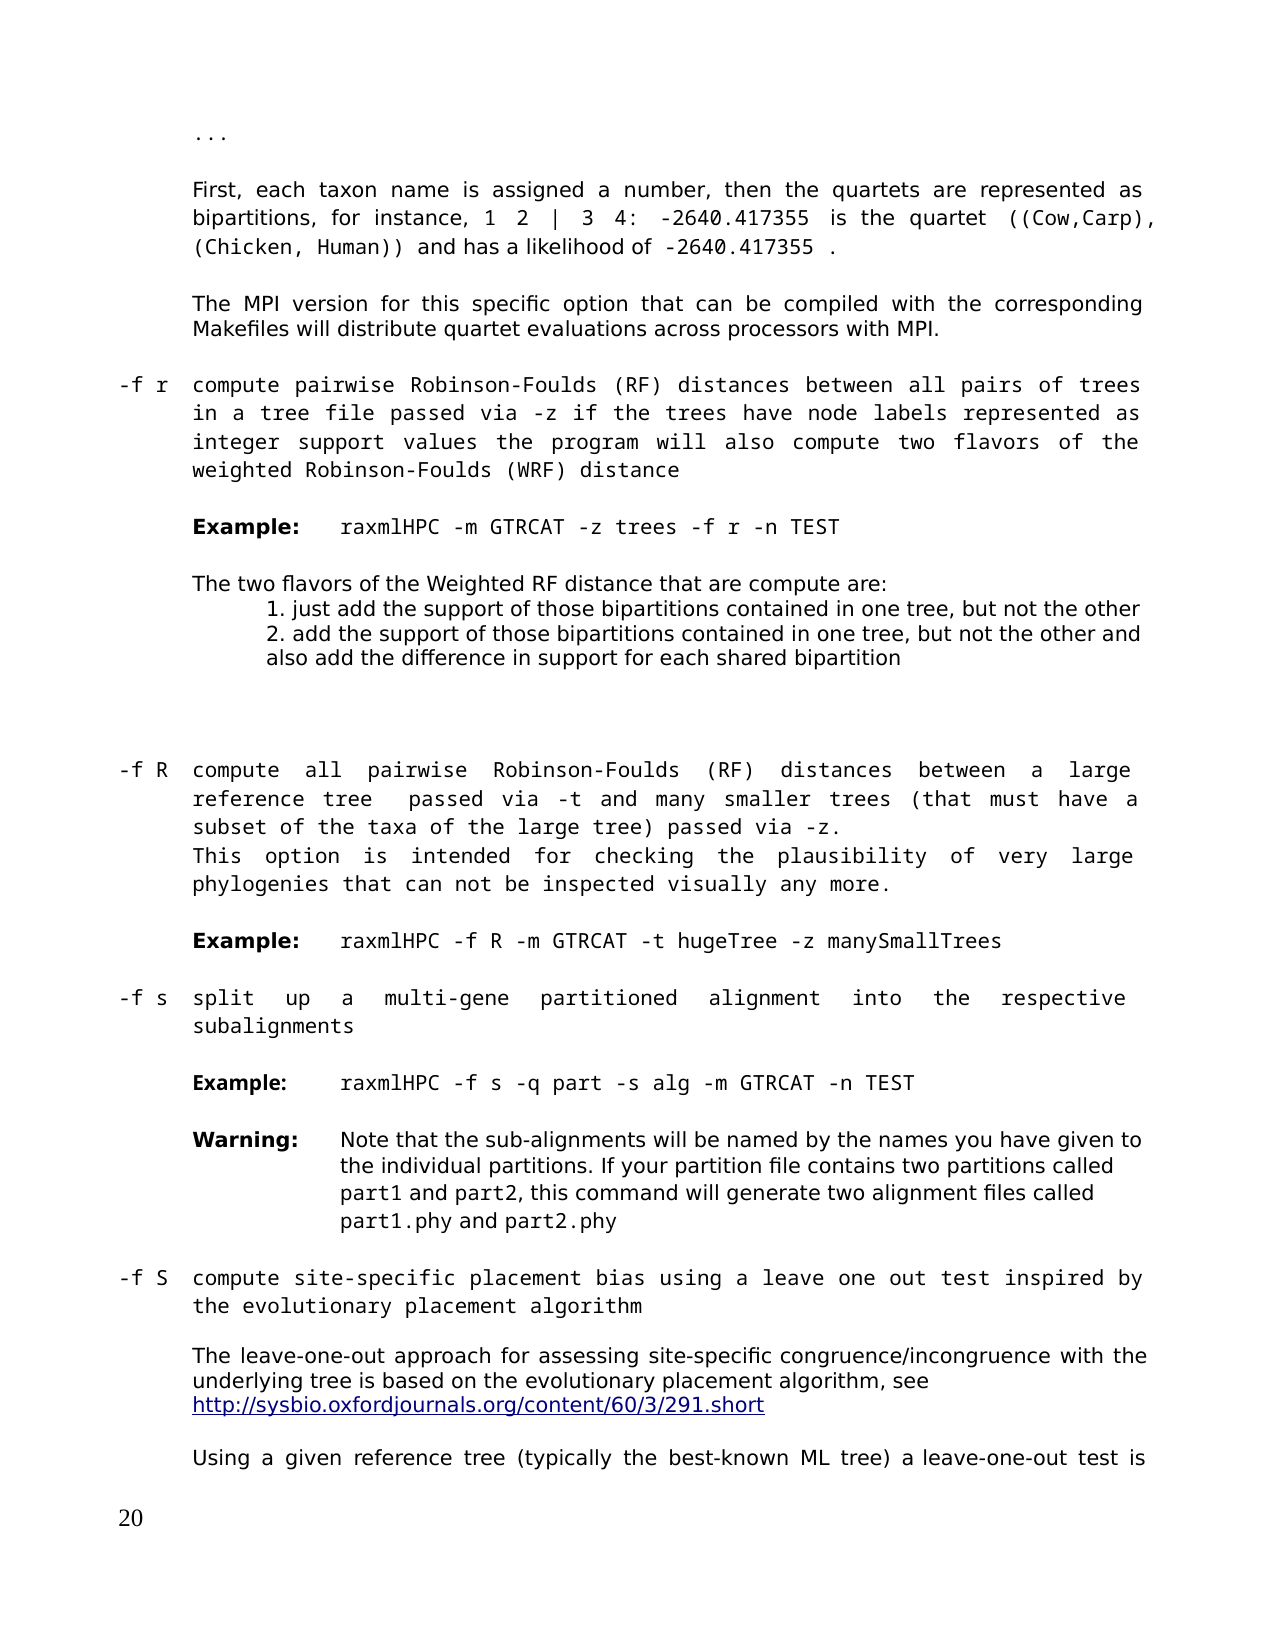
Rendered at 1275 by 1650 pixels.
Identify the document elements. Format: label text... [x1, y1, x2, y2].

text Example: raxmlHPC -f R -m GTRCAT -t hugeTree -z manySmallTrees [118, 926, 1157, 954]
text First, each taxon name is assigned a number, then the quartets are represented as bipartitions, for instance, 1 2 | 3 4: -2640.417355 is the quartet ((Cow,Carp), (Chicken, Human)) and has a likelihood of -2640.417355 . [118, 175, 1157, 260]
text 2. add the support of those bipartitions contained in one tree, but not the other and also add the difference in support for each shared bipartition [118, 622, 1157, 670]
text Example: raxmlHPC -m GTRCAT -z trees -f r -n TEST [118, 512, 1157, 541]
text This option is intended for checking the plausibility of very large phylogenies that can not be inspected visually any more. [118, 841, 1157, 898]
text ... [118, 118, 1157, 147]
text The leave-one-out approach for assessing site-specific congruence/incongruence with the underlying tree is based on the evolutionary placement algorithm, see [118, 1344, 1157, 1393]
text The two flavors of the Weighted RF distance that are compute are: [118, 569, 1157, 597]
text Using a given reference tree (typically the best-known ML tree) a leave-one-out test is [118, 1446, 1157, 1470]
text Example: raxmlHPC -f s -q part -s alg -m GTRCAT -n TEST [118, 1068, 1157, 1097]
text -f R compute all pairwise Robinson-Foulds (RF) distances between a large reference tree passed via -t and many smaller trees (that must have a subset of the taxa of the large tree) passed via -z. [118, 756, 1157, 841]
text http://sysbio.oxfordjournals.org/content/60/3/291.short [118, 1393, 1157, 1446]
text -f s split up a multi-gene partitioned alignment into the respective subalignments [118, 983, 1157, 1040]
text Warning: Note that the sub-alignments will be named by the names you have given to the individual partitions. If your partition file contains two partitions called part1 and part2, this command will generate two alignment files called part1.phy and part2.phy [118, 1125, 1157, 1235]
text 1. just add the support of those bipartitions contained in one tree, but not the other [118, 597, 1157, 622]
text -f r compute pairwise Robinson-Foulds (RF) distances between all pairs of trees in a tree file passed via -z if the trees have node labels represented as integer support values the program will also compute two flavors of the weighted Robinson-Foulds (WRF) distance [118, 370, 1157, 484]
text -f S compute site-specific placement bias using a leave one out test inspired by the evolutionary placement algorithm [118, 1263, 1157, 1320]
text The MPI version for this specific option that can be compiled with the corresponding Makefiles will distribute quartet evaluations across processors with MPI. [118, 289, 1157, 341]
